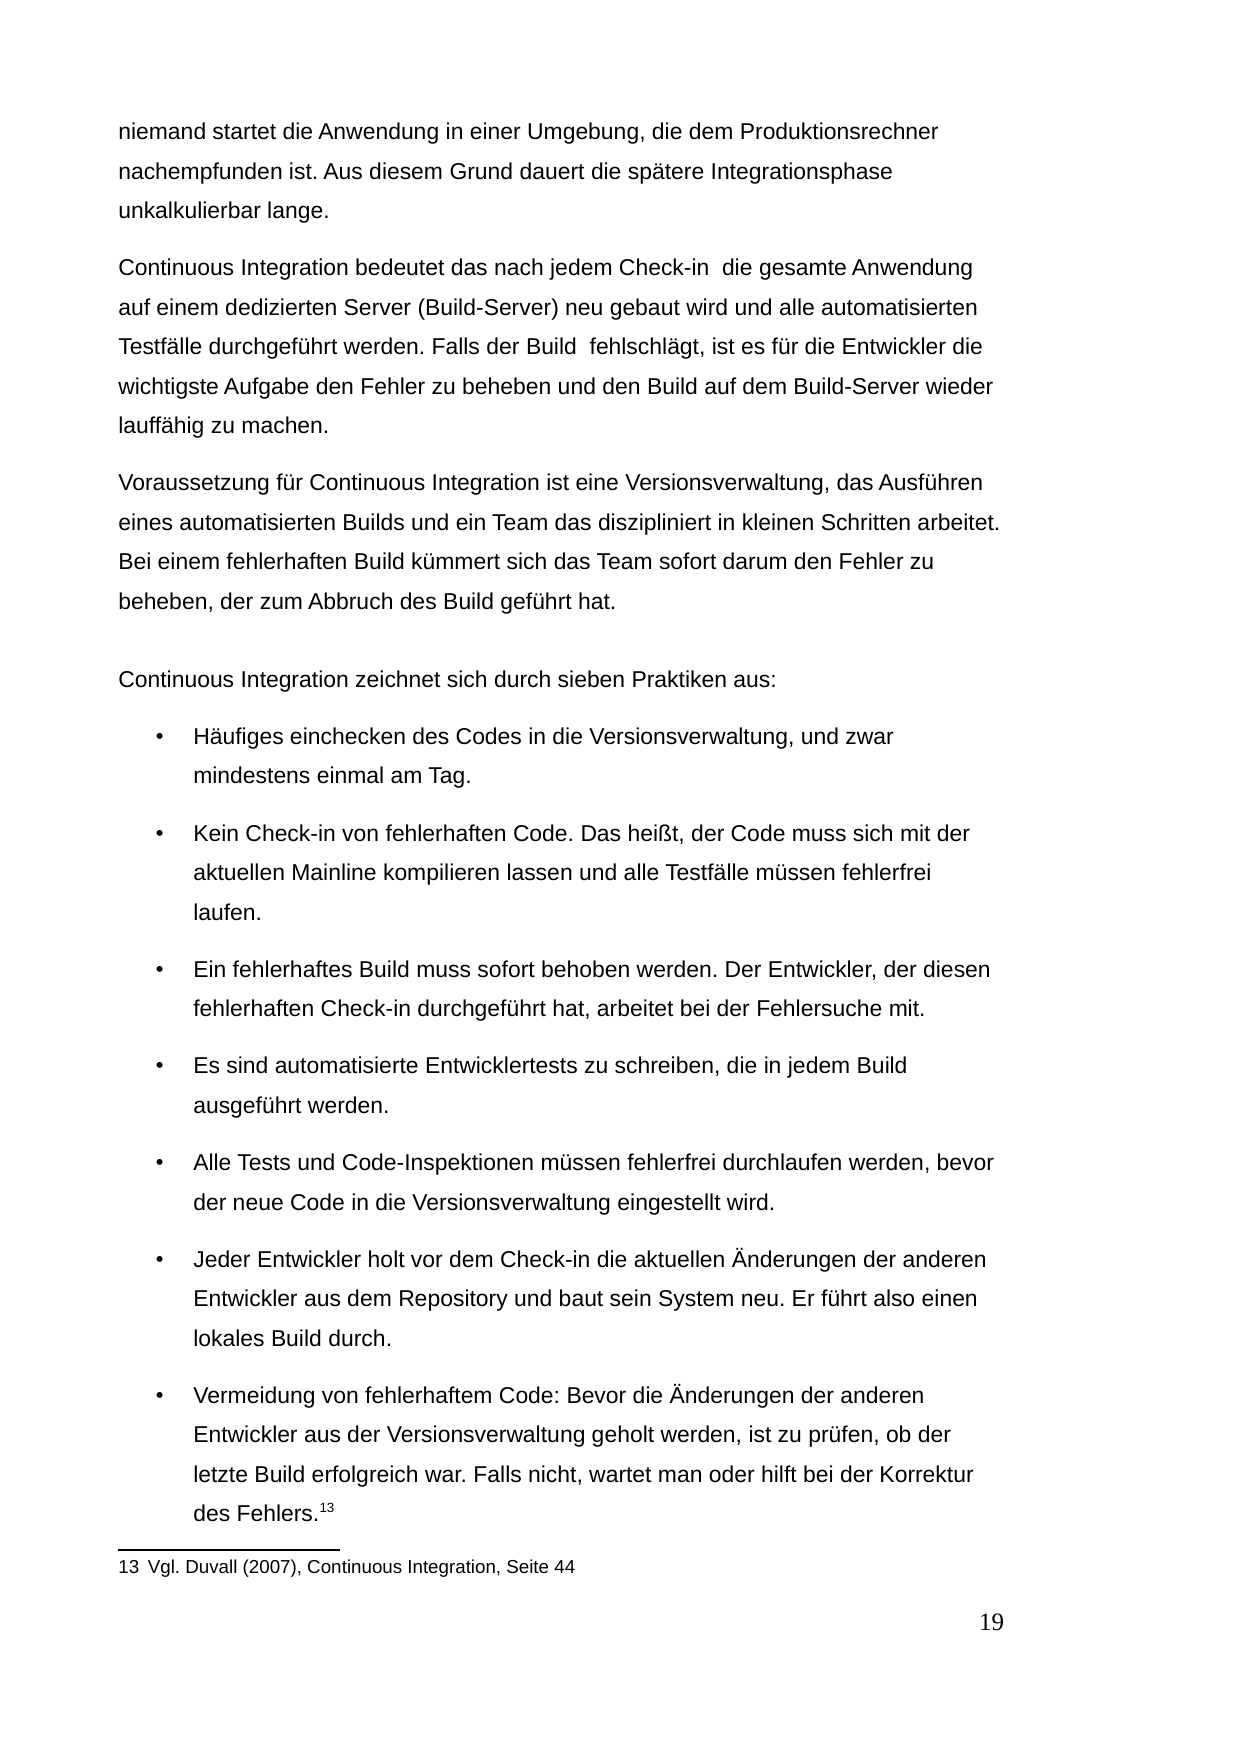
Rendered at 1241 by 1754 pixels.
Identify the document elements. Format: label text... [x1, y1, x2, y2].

list Jeder Entwickler holt vor dem Check-in die aktuellen Änderungen der anderen Entwickler aus dem Repository und baut sein System neu. Er führt also einen lokales Build durch. [156, 1246, 1004, 1351]
list Vgl. Duvall (2007), Continuous Integration, Seite 44 [118, 1556, 1004, 1578]
list Alle Tests und Code-Inspektionen müssen fehlerfrei durchlaufen werden, bevor der neue Code in die Versionsverwaltung eingestellt wird. [156, 1149, 1004, 1215]
text Voraussetzung für Continuous Integration ist eine Versionsverwaltung, das Ausführen eines automatisierten Builds und ein Team das diszipliniert in kleinen Schritten arbeitet. Bei einem fehlerhaften Build kümmert sich das Team sofort darum den Fehler zu beheben, der zum Abbruch des Build geführt hat. [118, 469, 1004, 614]
list Häufiges einchecken des Codes in die Versionsverwaltung, und zwar mindestens einmal am Tag. [156, 723, 1004, 789]
list Ein fehlerhaftes Build muss sofort behoben werden. Der Entwickler, der diesen fehlerhaften Check-in durchgeführt hat, arbeitet bei der Fehlersuche mit. [156, 956, 1004, 1022]
list Kein Check-in von fehlerhaften Code. Das heißt, der Code muss sich mit der aktuellen Mainline kompilieren lassen und alle Testfälle müssen fehlerfrei laufen. [156, 820, 1004, 925]
list Es sind automatisierte Entwicklertests zu schreiben, die in jedem Build ausgeführt werden. [156, 1052, 1004, 1118]
list Vermeidung von fehlerhaftem Code: Bevor die Änderungen der anderen Entwickler aus der Versionsverwaltung geholt werden, ist zu prüfen, ob der letzte Build erfolgreich war. Falls nicht, wartet man oder hilft bei der Korrektur des Fehlers. [156, 1382, 1004, 1527]
text Continuous Integration zeichnet sich durch sieben Praktiken aus: [118, 666, 1004, 692]
text niemand startet die Anwendung in einer Umgebung, die dem Produktionsrechner nachempfunden ist. Aus diesem Grund dauert die spätere Integrationsphase unkalkulierbar lange. [118, 118, 1004, 223]
text Continuous Integration bedeutet das nach jedem Check-in die gesamte Anwendung auf einem dedizierten Server (Build-Server) neu gebaut wird und alle automatisierten Testfälle durchgeführt werden. Falls der Build fehlschlägt, ist es für die Entwickler die wichtigste Aufgabe den Fehler zu beheben und den Build auf dem Build-Server wieder lauffähig zu machen. [118, 254, 1004, 438]
